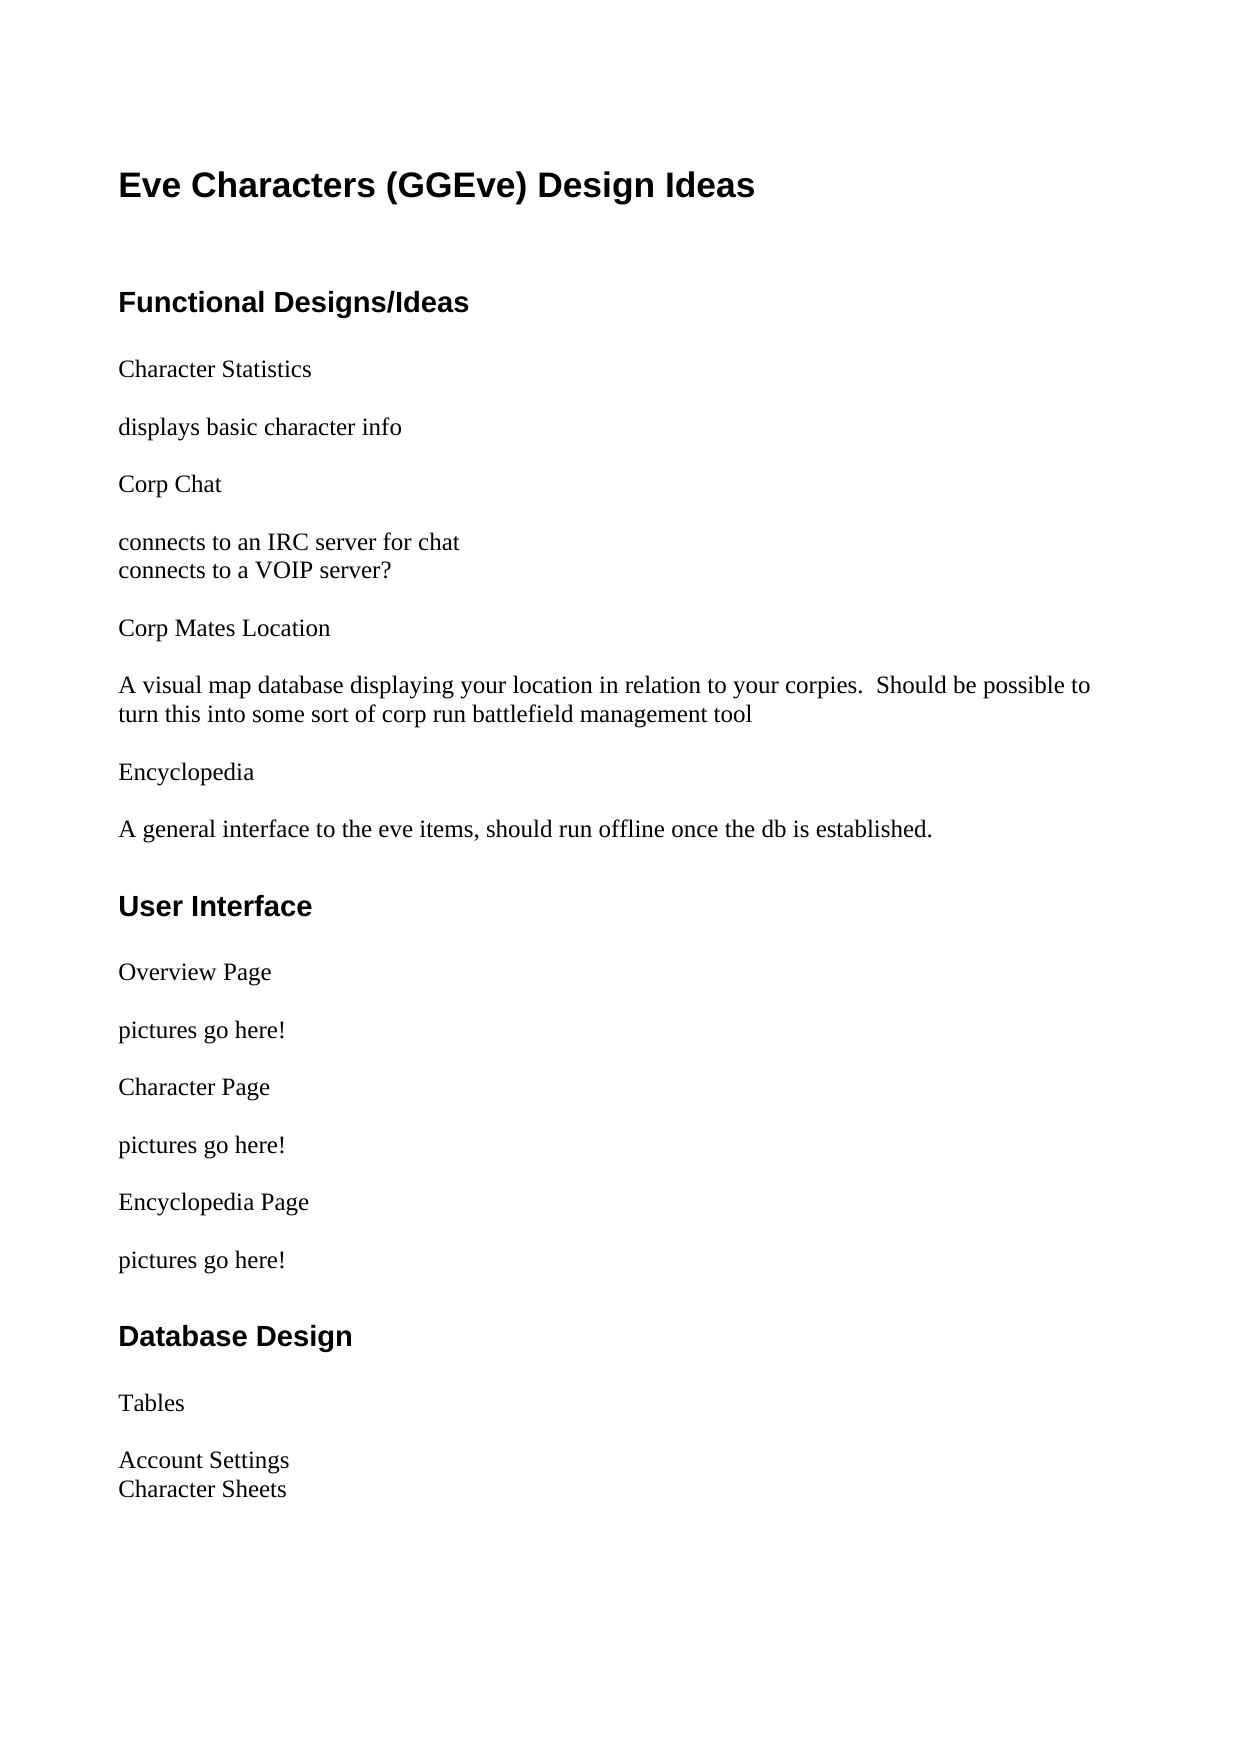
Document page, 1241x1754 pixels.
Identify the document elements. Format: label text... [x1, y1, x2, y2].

text Overview Page [118, 957, 1122, 986]
text Character Statistics [118, 354, 1122, 383]
text connects to an IRC server for chat [118, 527, 1122, 555]
text connects to a VOIP server? [118, 555, 1122, 584]
text Character Page [118, 1072, 1122, 1101]
text A general interface to the eve items, should run offline once the db is established. [118, 814, 1122, 843]
text A visual map database displaying your location in relation to your corpies. Should be possible to turn this into some sort of corp run battlefield management tool [118, 670, 1122, 728]
subtitle Functional Designs/Ideas [118, 286, 1122, 319]
text Corp Chat [118, 469, 1122, 498]
text Corp Mates Location [118, 613, 1122, 642]
text displays basic character info [118, 412, 1122, 440]
text pictures go here! [118, 1130, 1122, 1158]
text Encyclopedia Page [118, 1187, 1122, 1216]
subtitle Eve Characters (GGEve) Design Ideas [118, 164, 1122, 205]
text pictures go here! [118, 1245, 1122, 1273]
text pictures go here! [118, 1015, 1122, 1043]
text Encyclopedia [118, 757, 1122, 785]
text Account Settings [118, 1445, 1122, 1474]
subtitle Database Design [118, 1319, 1122, 1353]
subtitle User Interface [118, 889, 1122, 922]
text Character Sheets [118, 1474, 1122, 1503]
text Tables [118, 1388, 1122, 1417]
